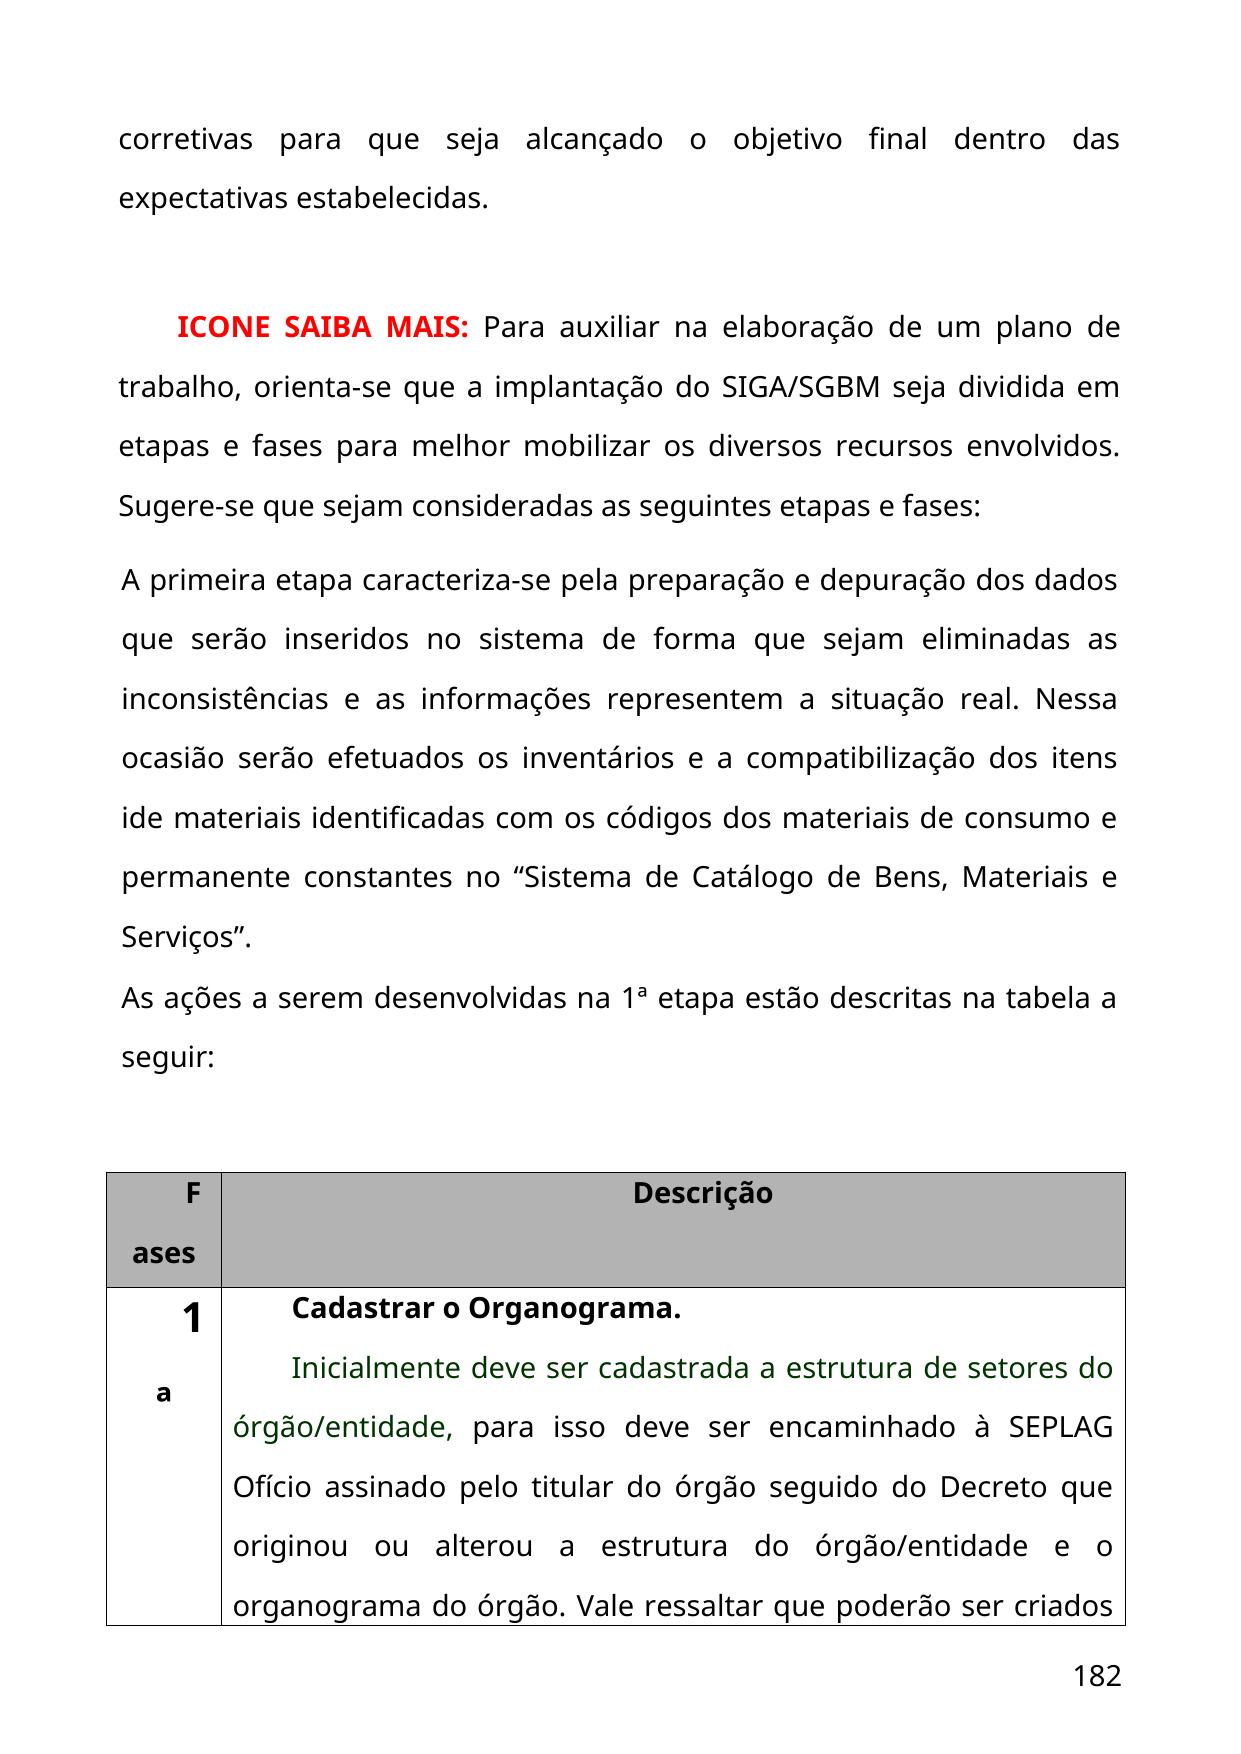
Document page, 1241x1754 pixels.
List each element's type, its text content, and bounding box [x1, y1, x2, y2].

table_header Fases [107, 1173, 221, 1287]
text As ações a serem desenvolvidas na 1ª etapa estão descritas na tabela a seguir: [121, 977, 1119, 1076]
table_cell 1ª [107, 1288, 221, 1625]
table_cell Cadastrar o Organograma. Inicialmente deve ser cadastrada a estrutura de setores do órgão/entidade, para isso deve ser encaminhado à SEPLAG Ofício assinado pelo titular do órgão seguido do Decreto que originou ou alterou a estrutura do órgão/entidade e o organograma do órgão. Vale ressaltar que poderão ser criados [222, 1288, 1125, 1625]
text corretivas para que seja alcançado o objetivo final dentro das expectativas estabelecidas. [118, 118, 1122, 217]
table_header Descrição [222, 1173, 1125, 1287]
text ICONE SAIBA MAIS: Para auxiliar na elaboração de um plano de trabalho, orienta-se que a implantação do SIGA/SGBM seja dividida em etapas e fases para melhor mobilizar os diversos recursos envolvidos. Sugere-se que sejam consideradas as seguintes etapas e fases: [118, 306, 1122, 524]
text A primeira etapa caracteriza-se pela preparação e depuração dos dados que serão inseridos no sistema de forma que sejam eliminadas as inconsistências e as informações representem a situação real. Nessa ocasião serão efetuados os inventários e a compatibilização dos itens ide materiais identificadas com os códigos dos materiais de consumo e permanente constantes no “Sistema de Catálogo de Bens, Materiais e Serviços”. [121, 559, 1119, 956]
